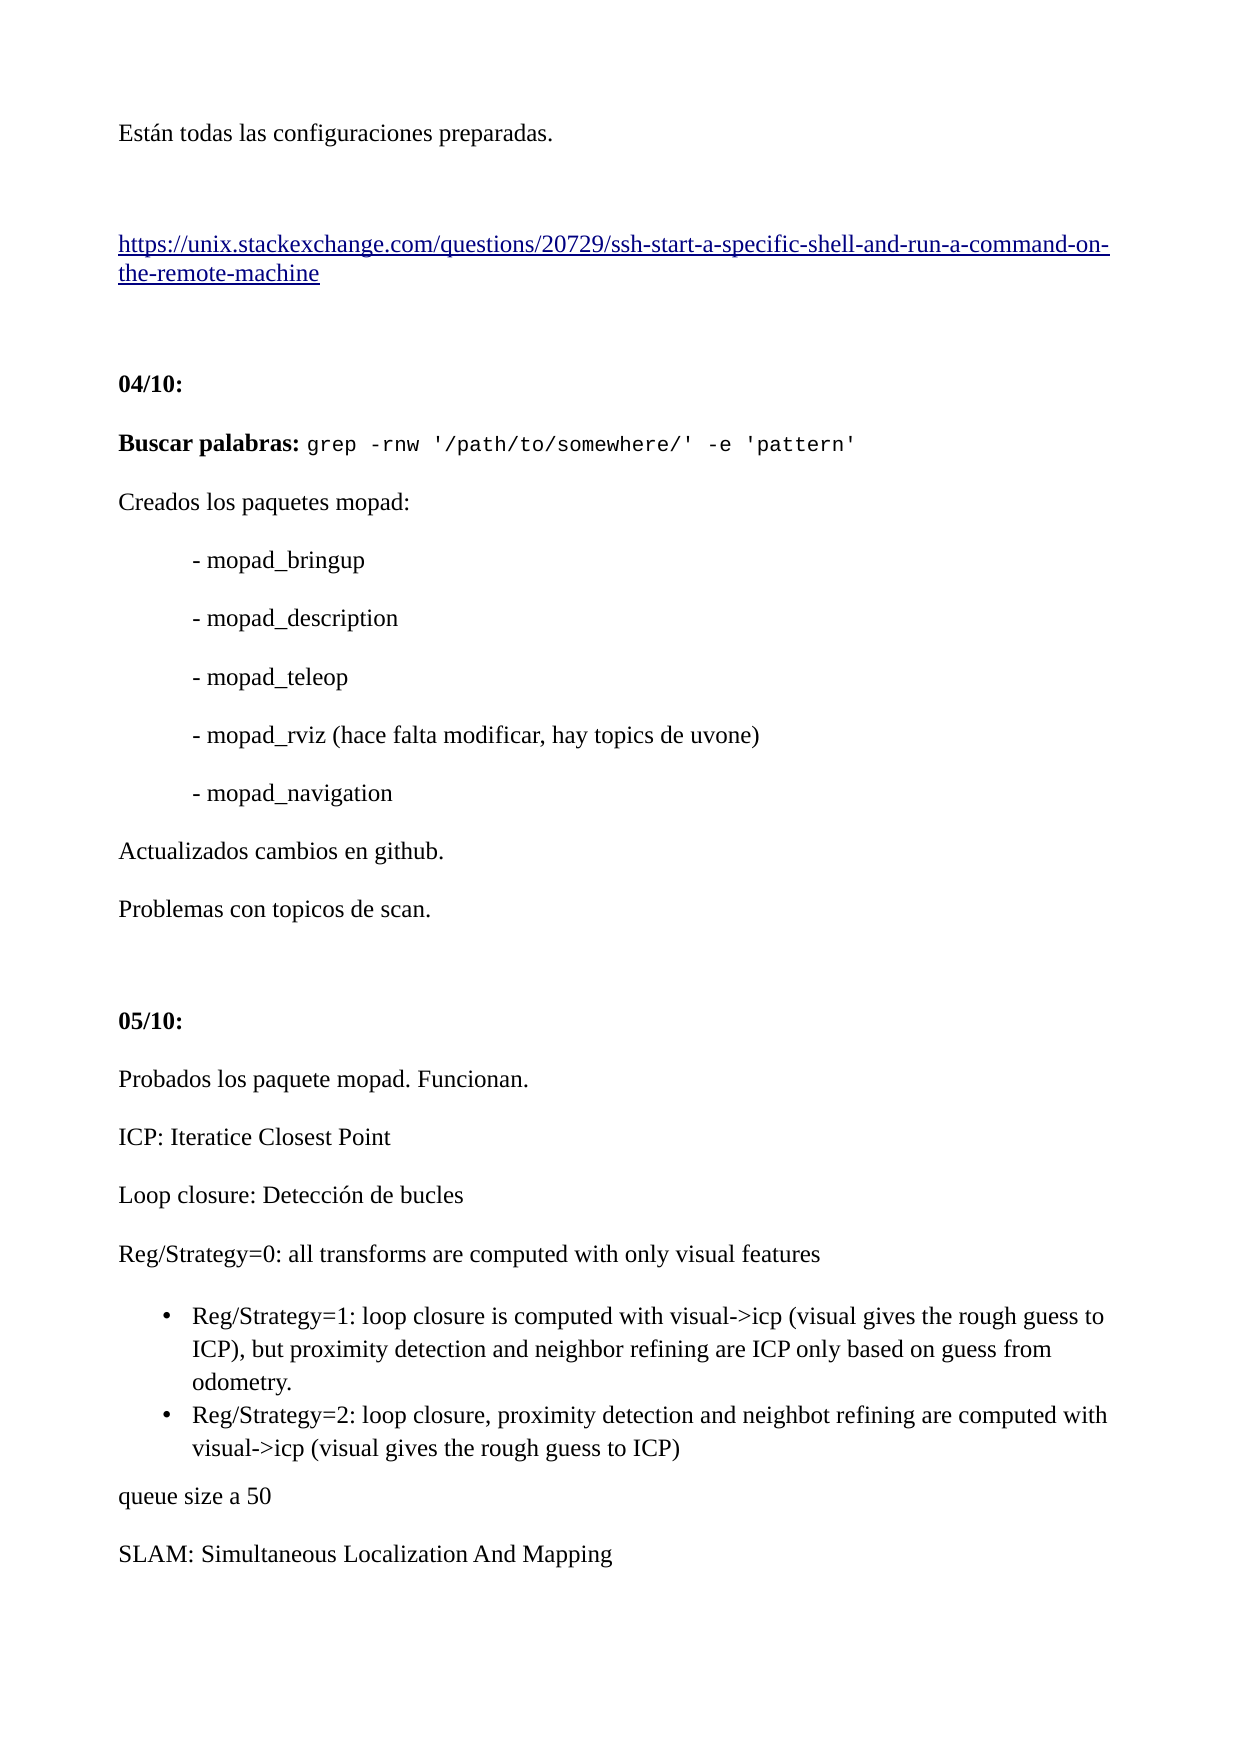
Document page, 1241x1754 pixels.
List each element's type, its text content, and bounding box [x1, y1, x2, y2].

text Loop closure: Detección de bucles [118, 1181, 1122, 1209]
text ICP: Iteratice Closest Point [118, 1122, 1122, 1151]
text Buscar palabras: grep -rnw '/path/to/somewhere/' -e 'pattern' [118, 428, 1122, 457]
text - mopad_description [118, 603, 1122, 632]
text - mopad_navigation [118, 778, 1122, 807]
list Reg/Strategy=2: loop closure, proximity detection and neighbot refining are computed with visual->icp (visual gives the rough guess to ICP) [162, 1400, 1122, 1462]
text Reg/Strategy=0: all transforms are computed with only visual features [118, 1239, 1122, 1267]
text SLAM: Simultaneous Localization And Mapping [118, 1539, 1122, 1568]
text Creados los paquetes mopad: [118, 487, 1122, 516]
text queue size a 50 [118, 1481, 1122, 1510]
text 04/10: [118, 369, 1122, 398]
text 05/10: [118, 1006, 1122, 1034]
list Reg/Strategy=1: loop closure is computed with visual->icp (visual gives the rough guess to ICP), but proximity detection and neighbor refining are ICP only based on guess from odometry. [162, 1301, 1122, 1396]
text Probados los paquete mopad. Funcionan. [118, 1064, 1122, 1093]
text Problemas con topicos de scan. [118, 894, 1122, 923]
text https://unix.stackexchange.com/questions/20729/ssh-start-a-specific-shell-and-run-a-command-on-the-remote-machine [118, 229, 1122, 287]
text - mopad_teleop [118, 662, 1122, 690]
text - mopad_bringup [118, 545, 1122, 574]
text Actualizados cambios en github. [118, 836, 1122, 865]
text - mopad_rviz (hace falta modificar, hay topics de uvone) [118, 720, 1122, 748]
text Están todas las configuraciones preparadas. [118, 118, 1122, 147]
